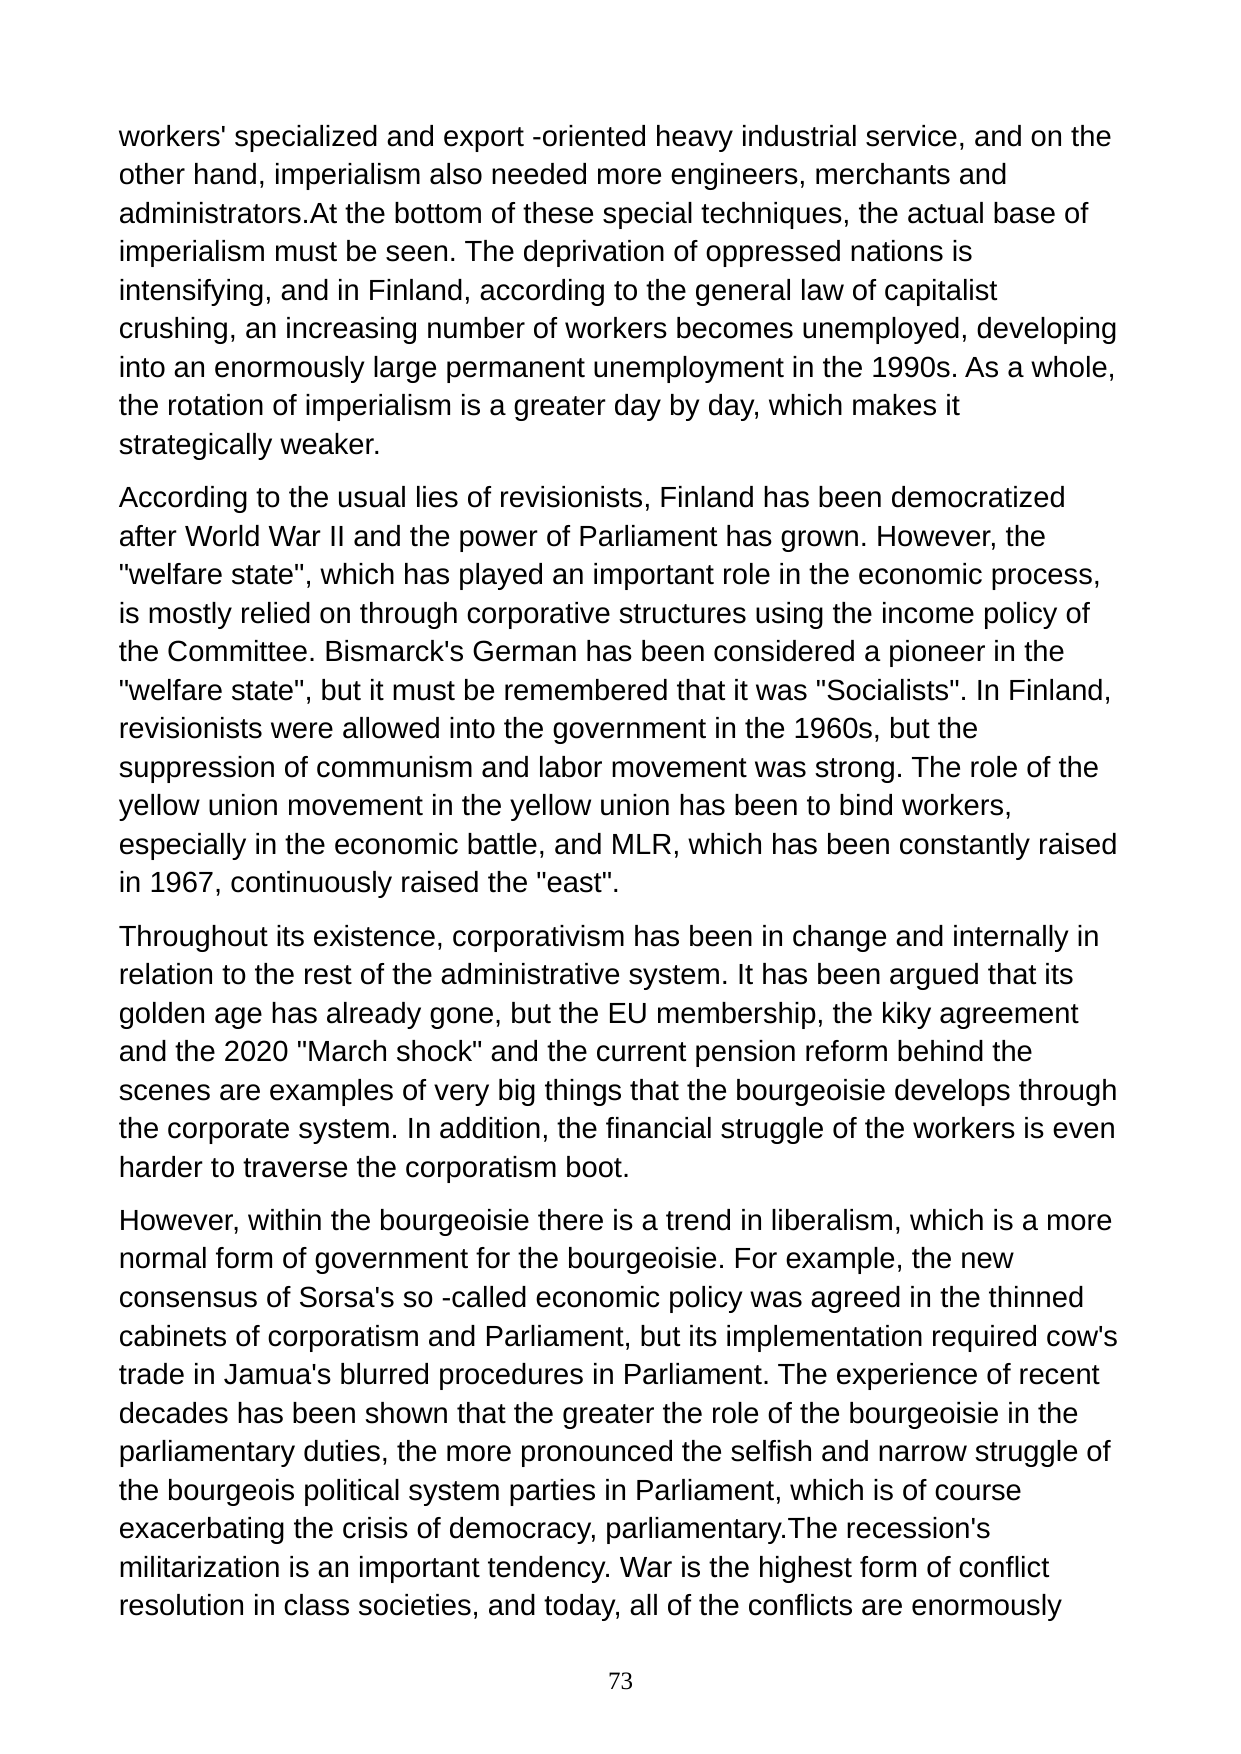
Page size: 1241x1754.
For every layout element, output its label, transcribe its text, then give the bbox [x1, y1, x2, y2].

text According to the usual lies of revisionists, Finland has been democratized after World War II and the power of Parliament has grown. However, the "welfare state", which has played an important role in the economic process, is mostly relied on through corporative structures using the income policy of the Committee. Bismarck's German has been considered a pioneer in the "welfare state", but it must be remembered that it was "Socialists". In Finland, revisionists were allowed into the government in the 1960s, but the suppression of communism and labor movement was strong. The role of the yellow union movement in the yellow union has been to bind workers, especially in the economic battle, and MLR, which has been constantly raised in 1967, continuously raised the "east". [118, 480, 1122, 899]
text workers' specialized and export -oriented heavy industrial service, and on the other hand, imperialism also needed more engineers, merchants and administrators.At the bottom of these special techniques, the actual base of imperialism must be seen. The deprivation of oppressed nations is intensifying, and in Finland, according to the general law of capitalist crushing, an increasing number of workers becomes unemployed, developing into an enormously large permanent unemployment in the 1990s. As a whole, the rotation of imperialism is a greater day by day, which makes it strategically weaker. [118, 118, 1122, 460]
text However, within the bourgeoisie there is a trend in liberalism, which is a more normal form of government for the bourgeoisie. For example, the new consensus of Sorsa's so -called economic policy was agreed in the thinned cabinets of corporatism and Parliament, but its implementation required cow's trade in Jamua's blurred procedures in Parliament. The experience of recent decades has been shown that the greater the role of the bourgeoisie in the parliamentary duties, the more pronounced the selfish and narrow struggle of the bourgeois political system parties in Parliament, which is of course exacerbating the crisis of democracy, parliamentary.The recession's militarization is an important tendency. War is the highest form of conflict resolution in class societies, and today, all of the conflicts are enormously [118, 1203, 1122, 1622]
text Throughout its existence, corporativism has been in change and internally in relation to the rest of the administrative system. It has been argued that its golden age has already gone, but the EU membership, the kiky agreement and the 2020 "March shock" and the current pension reform behind the scenes are examples of very big things that the bourgeoisie develops through the corporate system. In addition, the financial struggle of the workers is even harder to traverse the corporatism boot. [118, 918, 1122, 1183]
